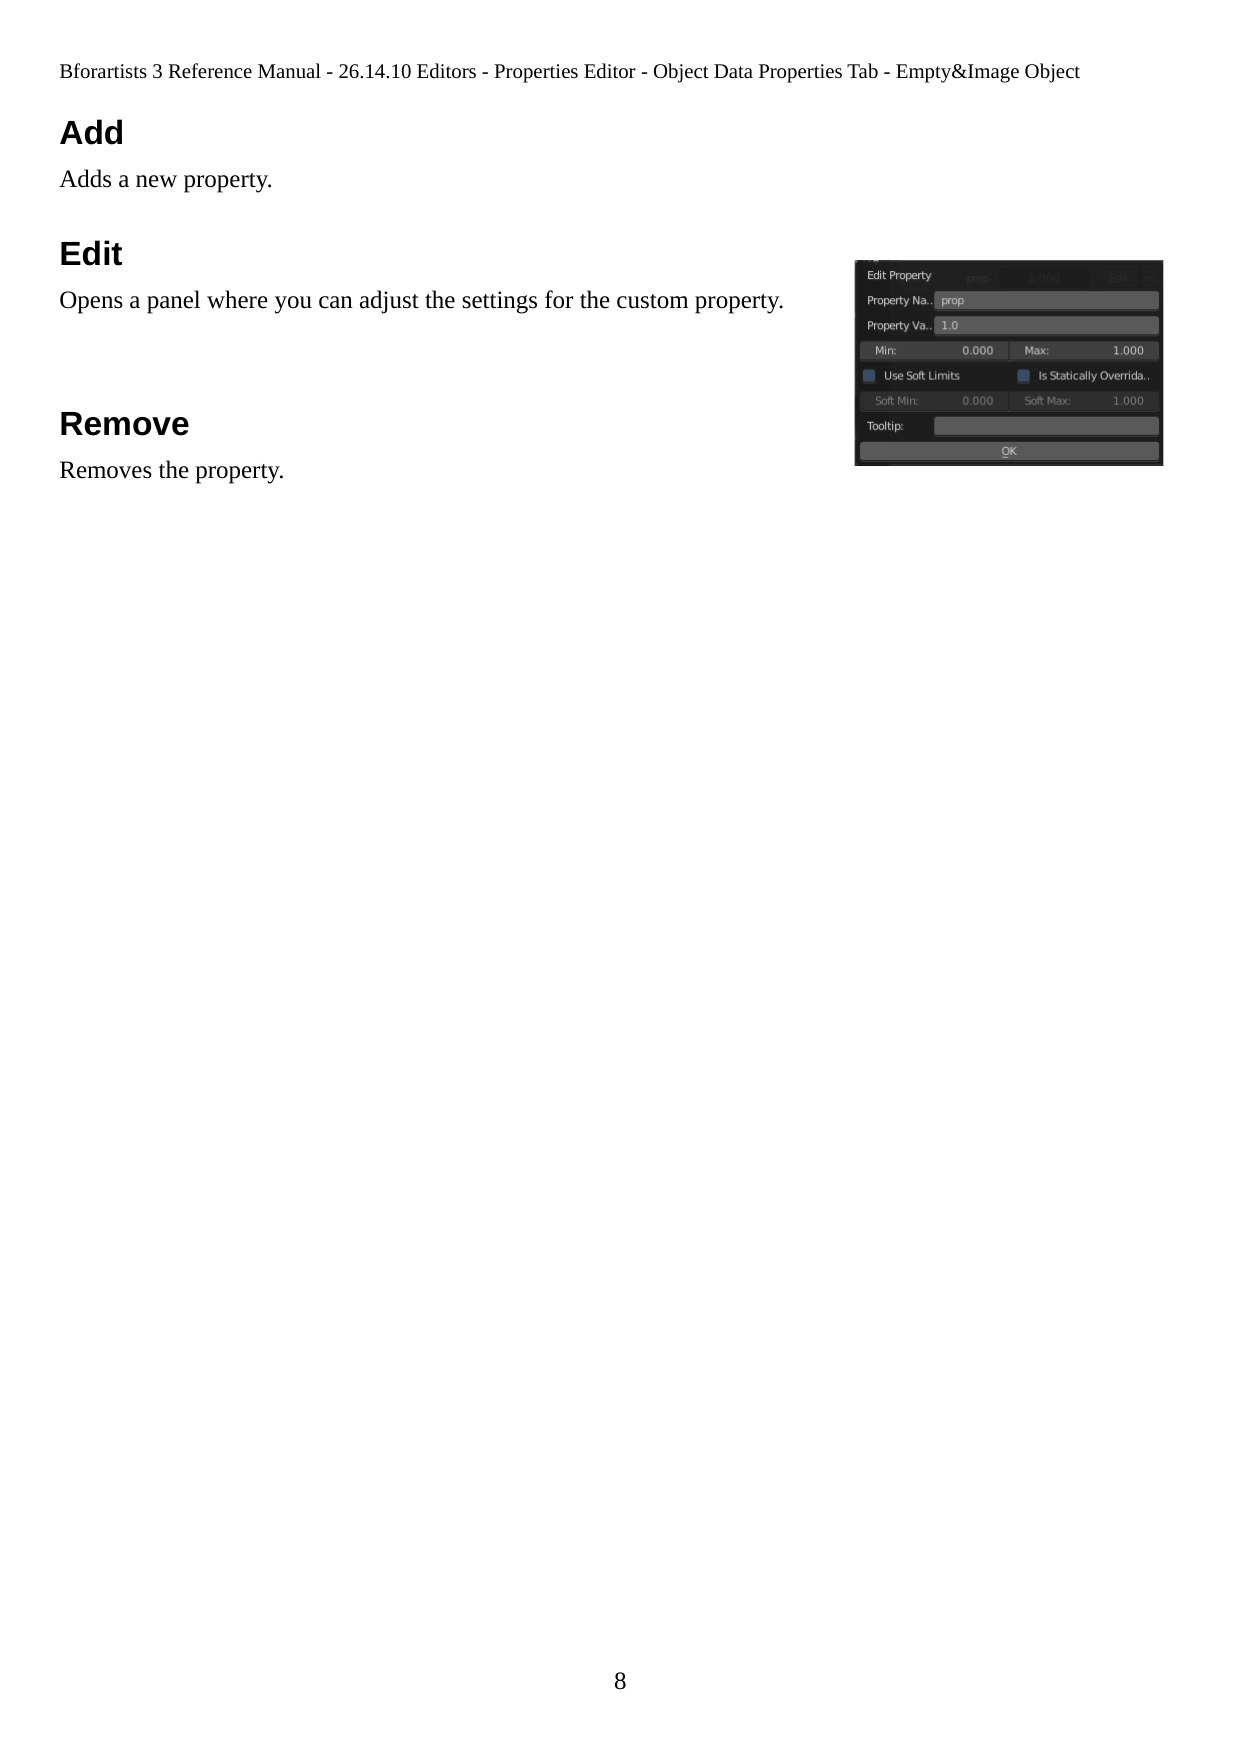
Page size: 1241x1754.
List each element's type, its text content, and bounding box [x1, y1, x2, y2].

subtitle Add [59, 113, 1181, 151]
text Removes the property. [59, 455, 1181, 484]
subtitle [1164, 404, 1181, 442]
text Adds a new property. [59, 164, 1181, 192]
text Opens a panel where you can adjust the settings for the custom property. [59, 285, 854, 313]
picture [854, 260, 1164, 466]
subtitle Edit [59, 234, 1181, 272]
subtitle Remove [59, 404, 854, 442]
